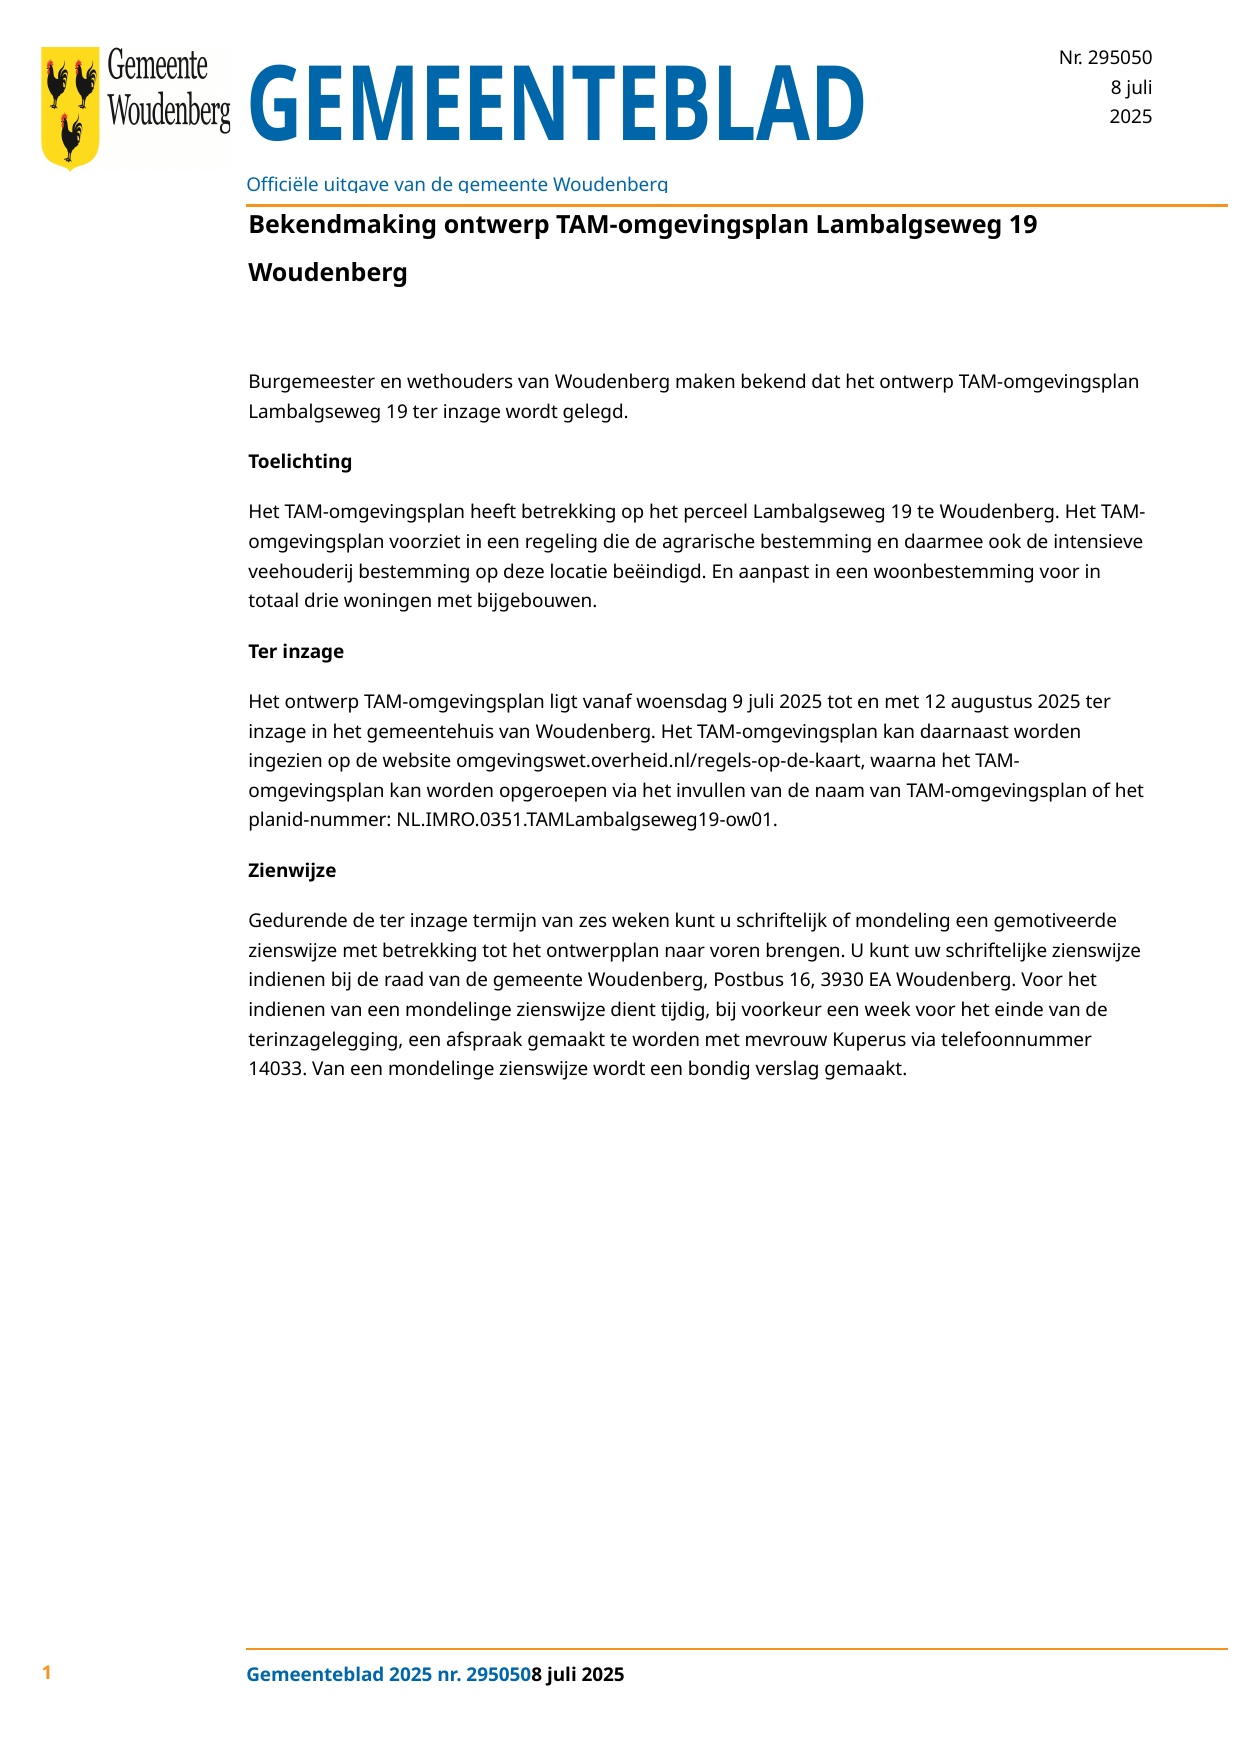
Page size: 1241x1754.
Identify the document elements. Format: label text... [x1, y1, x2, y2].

text Gedurende de ter inzage termijn van zes weken kunt u schriftelijk of mondeling een gemotiveerde zienswijze met betrekking tot het ontwerpplan naar voren brengen. U kunt uw schriftelijke zienswijze indienen bij de raad van de gemeente Woudenberg, Postbus 16, 3930 EA Woudenberg. Voor het indienen van een mondelinge zienswijze dient tijdig, bij voorkeur een week voor het einde van de terinzagelegging, een afspraak gemaakt te worden met mevrouw Kuperus via telefoonnummer 14033. Van een mondelinge zienswijze wordt een bondig verslag gemaakt. [248, 907, 1152, 1081]
picture [41, 47, 231, 172]
text Ter inzage [248, 638, 1152, 664]
text Toelichting [248, 448, 1152, 474]
text Burgemeester en wethouders van Woudenberg maken bekend dat het ontwerp TAM-omgevingsplan Lambalgseweg 19 ter inzage wordt gelegd. [248, 368, 1152, 424]
text Het TAM-omgevingsplan heeft betrekking op het perceel Lambalgseweg 19 te Woudenberg. Het TAM-omgevingsplan voorziet in een regeling die de agrarische bestemming en daarmee ook de intensieve veehouderij bestemming op deze locatie beëindigd. En aanpast in een woonbestemming voor in totaal drie woningen met bijgebouwen. [248, 499, 1152, 613]
text Het ontwerp TAM-omgevingsplan ligt vanaf woensdag 9 juli 2025 tot en met 12 augustus 2025 ter inzage in het gemeentehuis van Woudenberg. Het TAM-omgevingsplan kan daarnaast worden ingezien op de website omgevingswet.overheid.nl/regels-op-de-kaart, waarna het TAM-omgevingsplan kan worden opgeroepen via het invullen van de naam van TAM-omgevingsplan of het planid-nummer: NL.IMRO.0351.TAMLambalgseweg19-ow01. [248, 688, 1152, 832]
text Zienwijze [248, 857, 1152, 883]
text Bekendmaking ontwerp TAM-omgevingsplan Lambalgseweg 19 Woudenberg [248, 207, 1152, 288]
